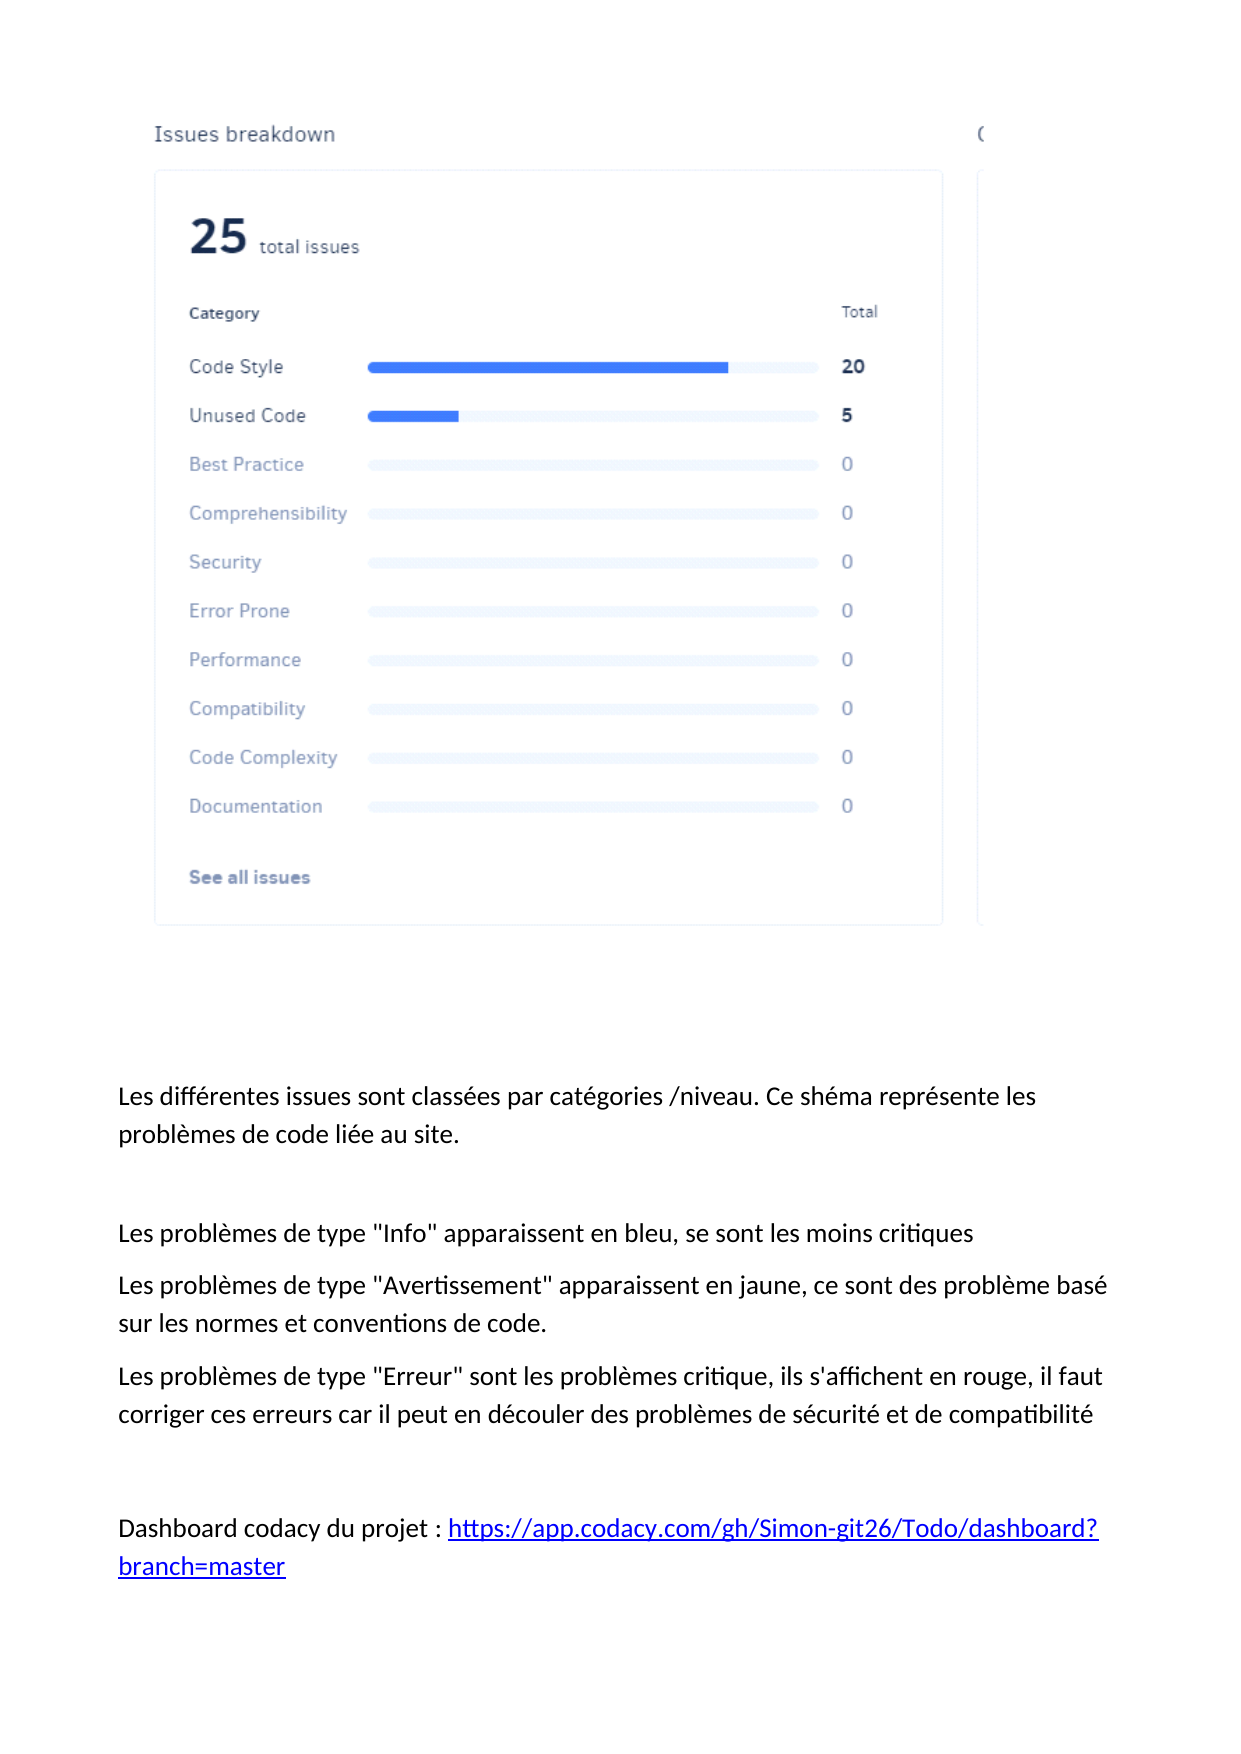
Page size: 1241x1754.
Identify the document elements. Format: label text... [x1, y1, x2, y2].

text Dashboard codacy du projet : https://app.codacy.com/gh/Simon-git26/Todo/dashboard?branch=master [118, 1511, 1122, 1582]
text Les différentes issues sont classées par catégories /niveau. Ce shéma représente les problèmes de code liée au site. [118, 1079, 1122, 1150]
text Les problèmes de type "Info" apparaissent en bleu, se sont les moins critiques [118, 1216, 1122, 1249]
text Les problèmes de type "Avertissement" apparaissent en jaune, ce sont des problème basé sur les normes et conventions de code. [118, 1268, 1122, 1339]
text Les problèmes de type "Erreur" sont les problèmes critique, ils s'affichent en rouge, il faut corriger ces erreurs car il peut en découler des problèmes de sécurité et de compatibilité [118, 1359, 1122, 1430]
